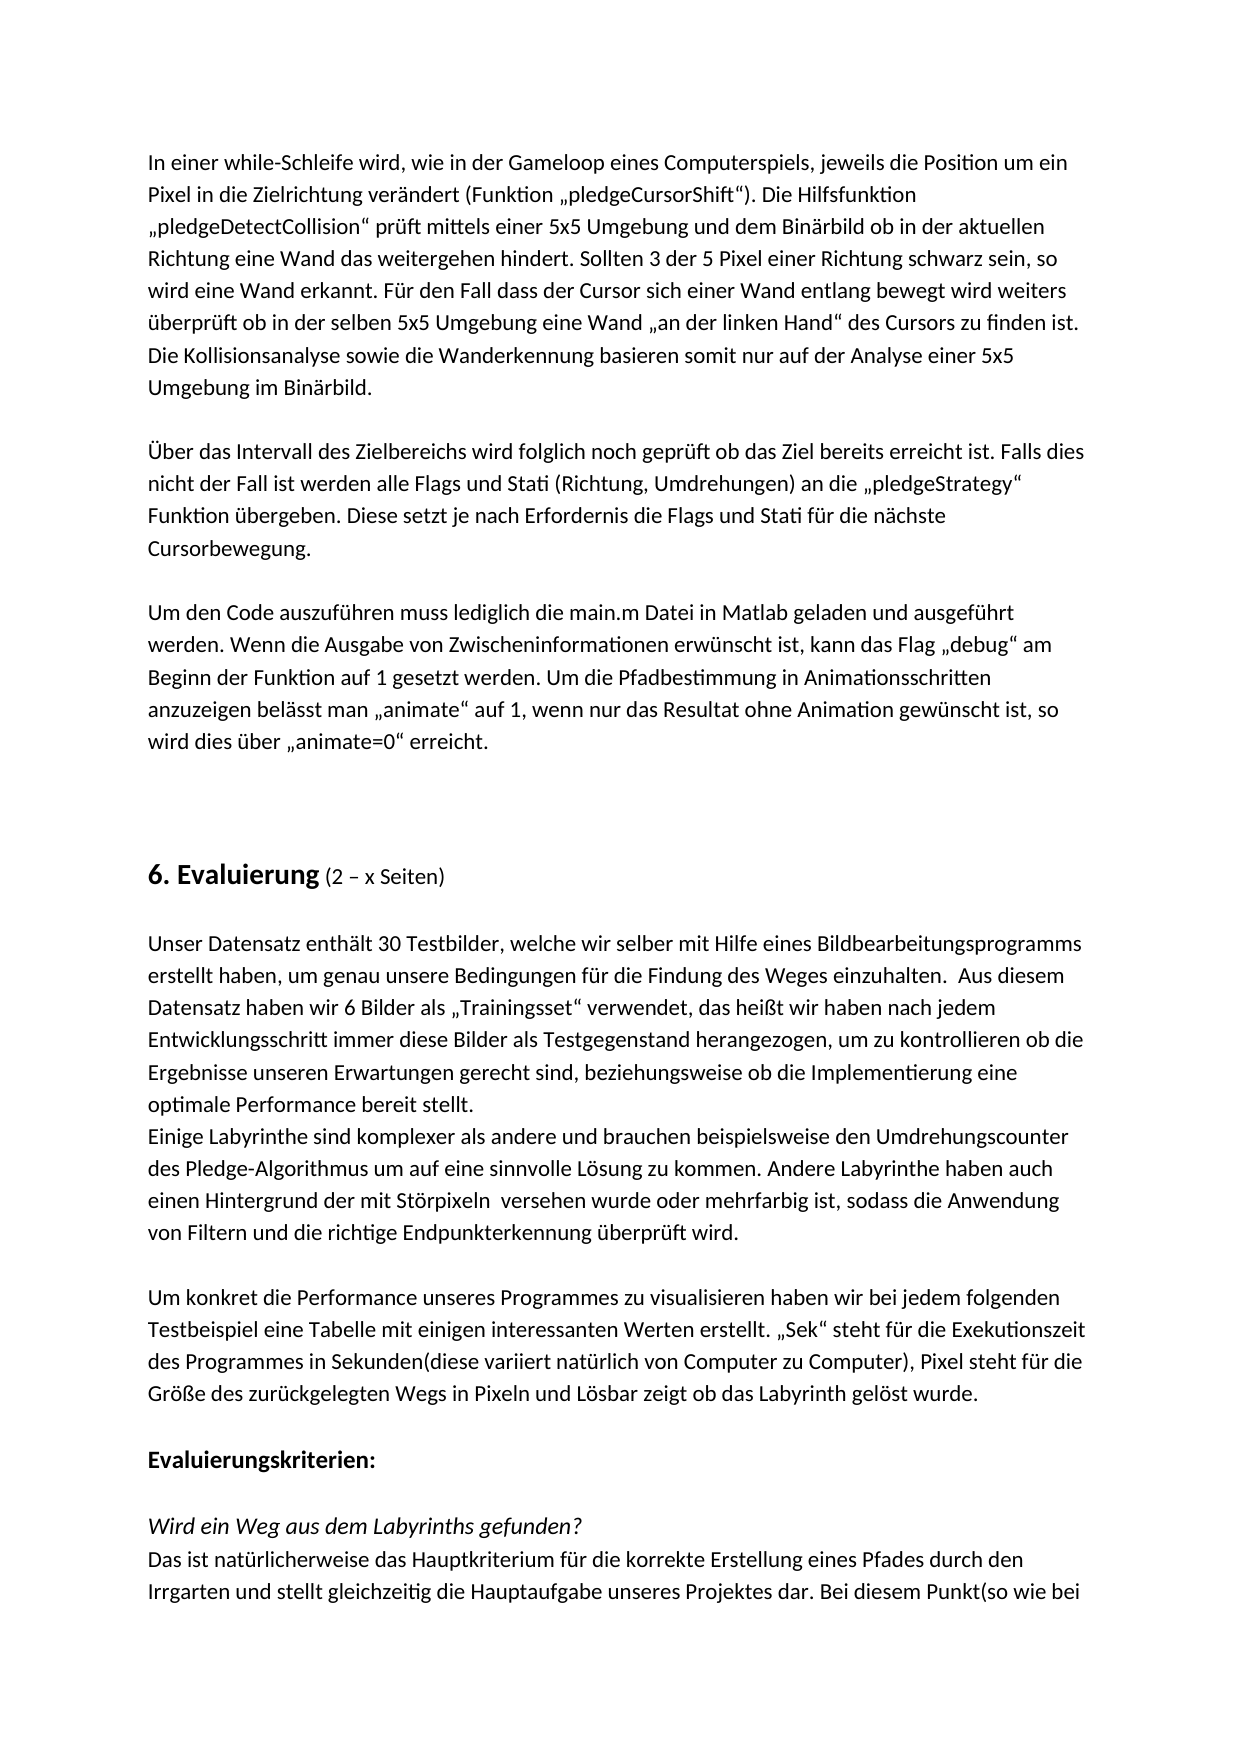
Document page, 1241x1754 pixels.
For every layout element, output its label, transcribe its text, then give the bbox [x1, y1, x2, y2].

text Wird ein Weg aus dem Labyrinths gefunden? [148, 1511, 1093, 1540]
text Um konkret die Performance unseres Programmes zu visualisieren haben wir bei jedem folgenden Testbeispiel eine Tabelle mit einigen interessanten Werten erstellt. „Sek“ steht für die Exekutionszeit des Programmes in Sekunden(diese variiert natürlich von Computer zu Computer), Pixel steht für die Größe des zurückgelegten Wegs in Pixeln und Lösbar zeigt ob das Labyrinth gelöst wurde. [148, 1283, 1093, 1407]
text 6. Evaluierung (2 – x Seiten) [148, 856, 1093, 891]
text Um den Code auszuführen muss lediglich die main.m Datei in Matlab geladen und ausgeführt werden. Wenn die Ausgabe von Zwischeninformationen erwünscht ist, kann das Flag „debug“ am Beginn der Funktion auf 1 gesetzt werden. Um die Pfadbestimmung in Animationsschritten anzuzeigen belässt man „animate“ auf 1, wenn nur das Resultat ohne Animation gewünscht ist, so wird dies über „animate=0“ erreicht. [148, 598, 1093, 755]
text In einer while-Schleife wird, wie in der Gameloop eines Computerspiels, jeweils die Position um ein Pixel in die Zielrichtung verändert (Funktion „pledgeCursorShift“). Die Hilfsfunktion „pledgeDetectCollision“ prüft mittels einer 5x5 Umgebung und dem Binärbild ob in der aktuellen Richtung eine Wand das weitergehen hindert. Sollten 3 der 5 Pixel einer Richtung schwarz sein, so wird eine Wand erkannt. Für den Fall dass der Cursor sich einer Wand entlang bewegt wird weiters überprüft ob in der selben 5x5 Umgebung eine Wand „an der linken Hand“ des Cursors zu finden ist. Die Kollisionsanalyse sowie die Wanderkennung basieren somit nur auf der Analyse einer 5x5 Umgebung im Binärbild. [148, 148, 1093, 401]
text Über das Intervall des Zielbereichs wird folglich noch geprüft ob das Ziel bereits erreicht ist. Falls dies nicht der Fall ist werden alle Flags und Stati (Richtung, Umdrehungen) an die „pledgeStrategy“ Funktion übergeben. Diese setzt je nach Erfordernis die Flags und Stati für die nächste Cursorbewegung. [148, 437, 1093, 562]
text Das ist natürlicherweise das Hauptkriterium für die korrekte Erstellung eines Pfades durch den Irrgarten und stellt gleichzeitig die Hauptaufgabe unseres Projektes dar. Bei diesem Punkt(so wie bei [148, 1545, 1093, 1605]
text Einige Labyrinthe sind komplexer als andere und brauchen beispielsweise den Umdrehungscounter des Pledge-Algorithmus um auf eine sinnvolle Lösung zu kommen. Andere Labyrinthe haben auch einen Hintergrund der mit Störpixeln versehen wurde oder mehrfarbig ist, sodass die Anwendung von Filtern und die richtige Endpunkterkennung überprüft wird. [148, 1122, 1093, 1247]
text Evaluierungskriterien: [148, 1444, 1093, 1474]
text Unser Datensatz enthält 30 Testbilder, welche wir selber mit Hilfe eines Bildbearbeitungsprogramms erstellt haben, um genau unsere Bedingungen für die Findung des Weges einzuhalten. Aus diesem Datensatz haben wir 6 Bilder als „Trainingsset“ verwendet, das heißt wir haben nach jedem Entwicklungsschritt immer diese Bilder als Testgegenstand herangezogen, um zu kontrollieren ob die Ergebnisse unseren Erwartungen gerecht sind, beziehungsweise ob die Implementierung eine optimale Performance bereit stellt. [148, 929, 1093, 1118]
